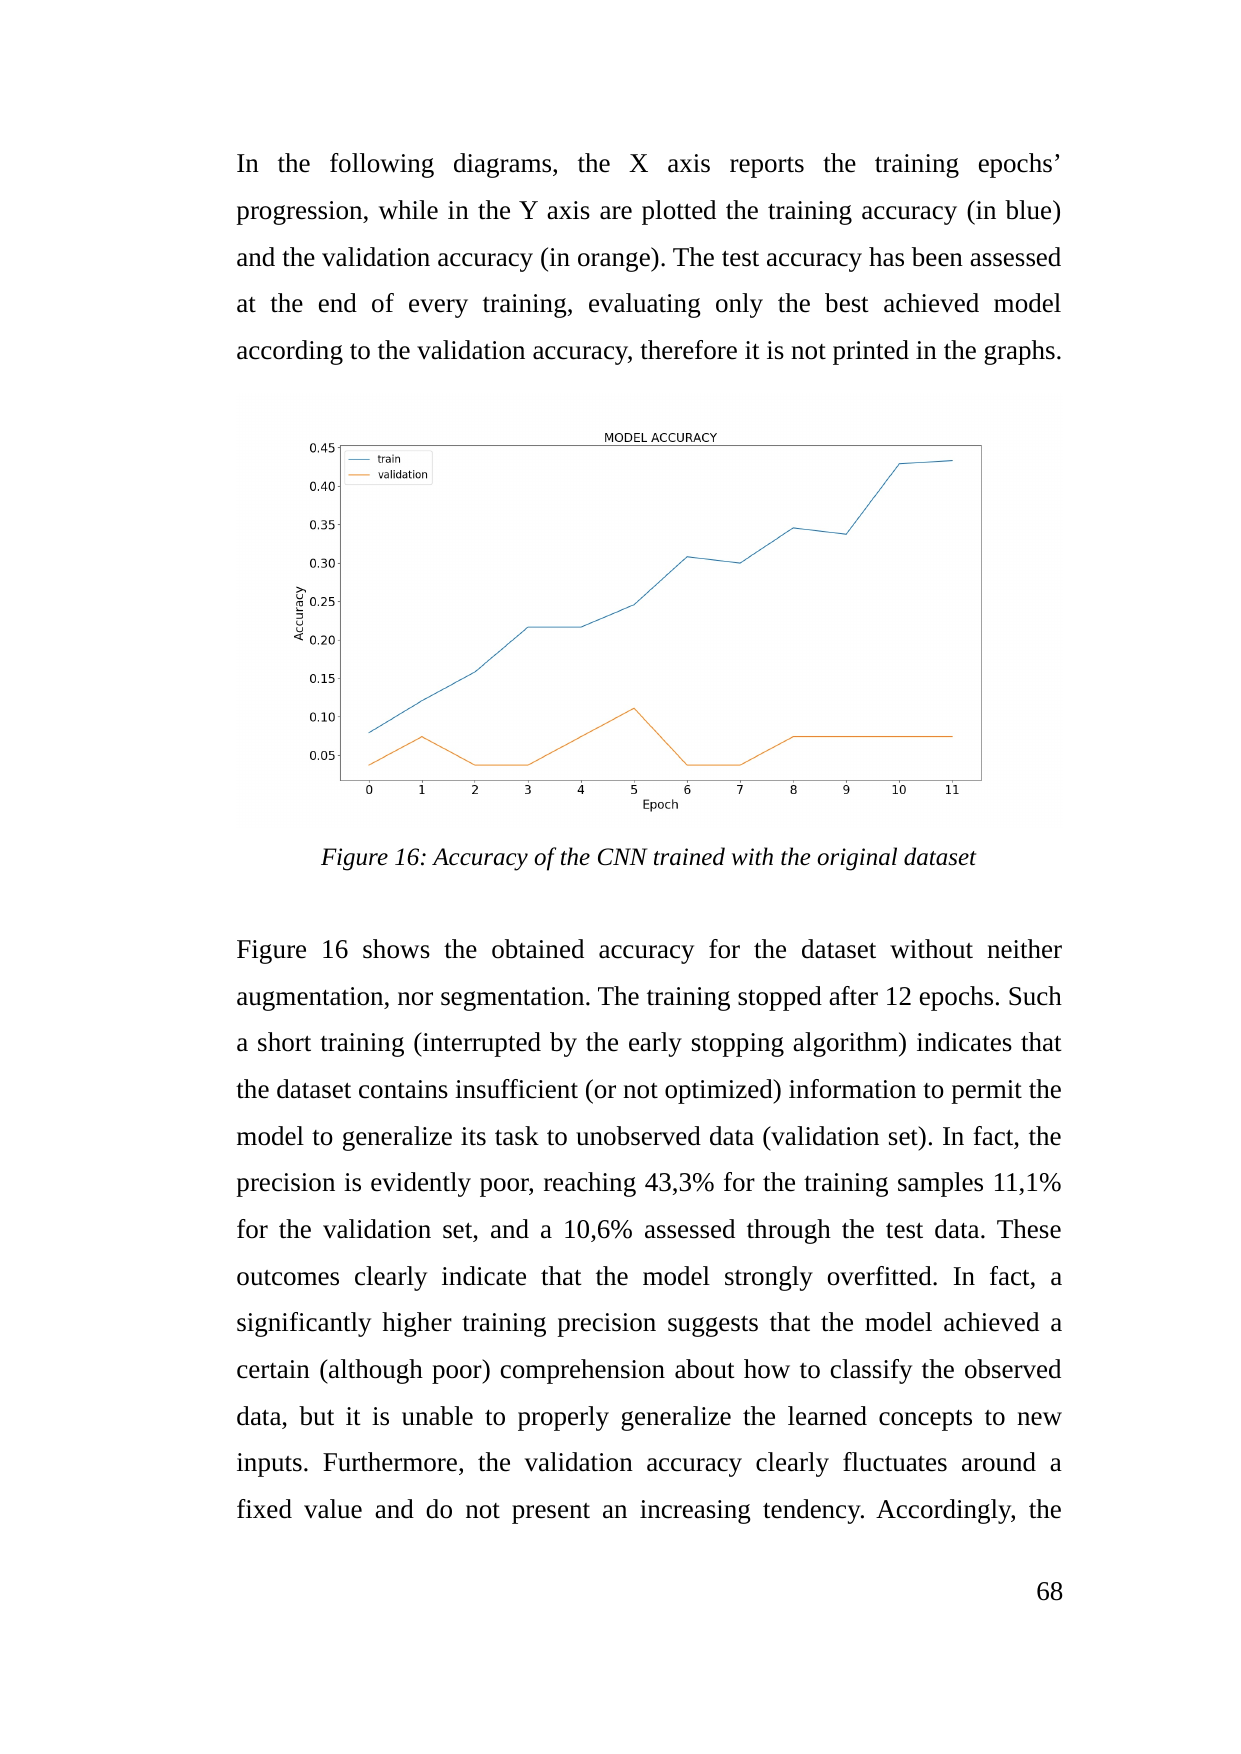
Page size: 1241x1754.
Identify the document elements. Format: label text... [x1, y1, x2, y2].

text Figure 16: Accuracy of the CNN trained with the original dataset [236, 828, 1063, 871]
picture [236, 393, 1063, 828]
text In the following diagrams, the X axis reports the training epochs’ progression, while in the Y axis are plotted the training accuracy (in blue) and the validation accuracy (in orange). The test accuracy has been assessed at the end of every training, evaluating only the best achieved model according to the validation accuracy, therefore it is not printed in the graphs. [236, 148, 1063, 365]
text Figure 16 shows the obtained accuracy for the dataset without neither augmentation, nor segmentation. The training stopped after 12 epochs. Such a short training (interrupted by the early stopping algorithm) indicates that the dataset contains insufficient (or not optimized) information to permit the model to generalize its task to unobserved data (validation set). In fact, the precision is evidently poor, reaching 43,3% for the training samples 11,1% for the validation set, and a 10,6% assessed through the test data. These outcomes clearly indicate that the model strongly overfitted. In fact, a significantly higher training precision suggests that the model achieved a certain (although poor) comprehension about how to classify the observed data, but it is unable to properly generalize the learned concepts to new inputs. Furthermore, the validation accuracy clearly fluctuates around a fixed value and do not present an increasing tendency. Accordingly, the [236, 933, 1063, 1524]
